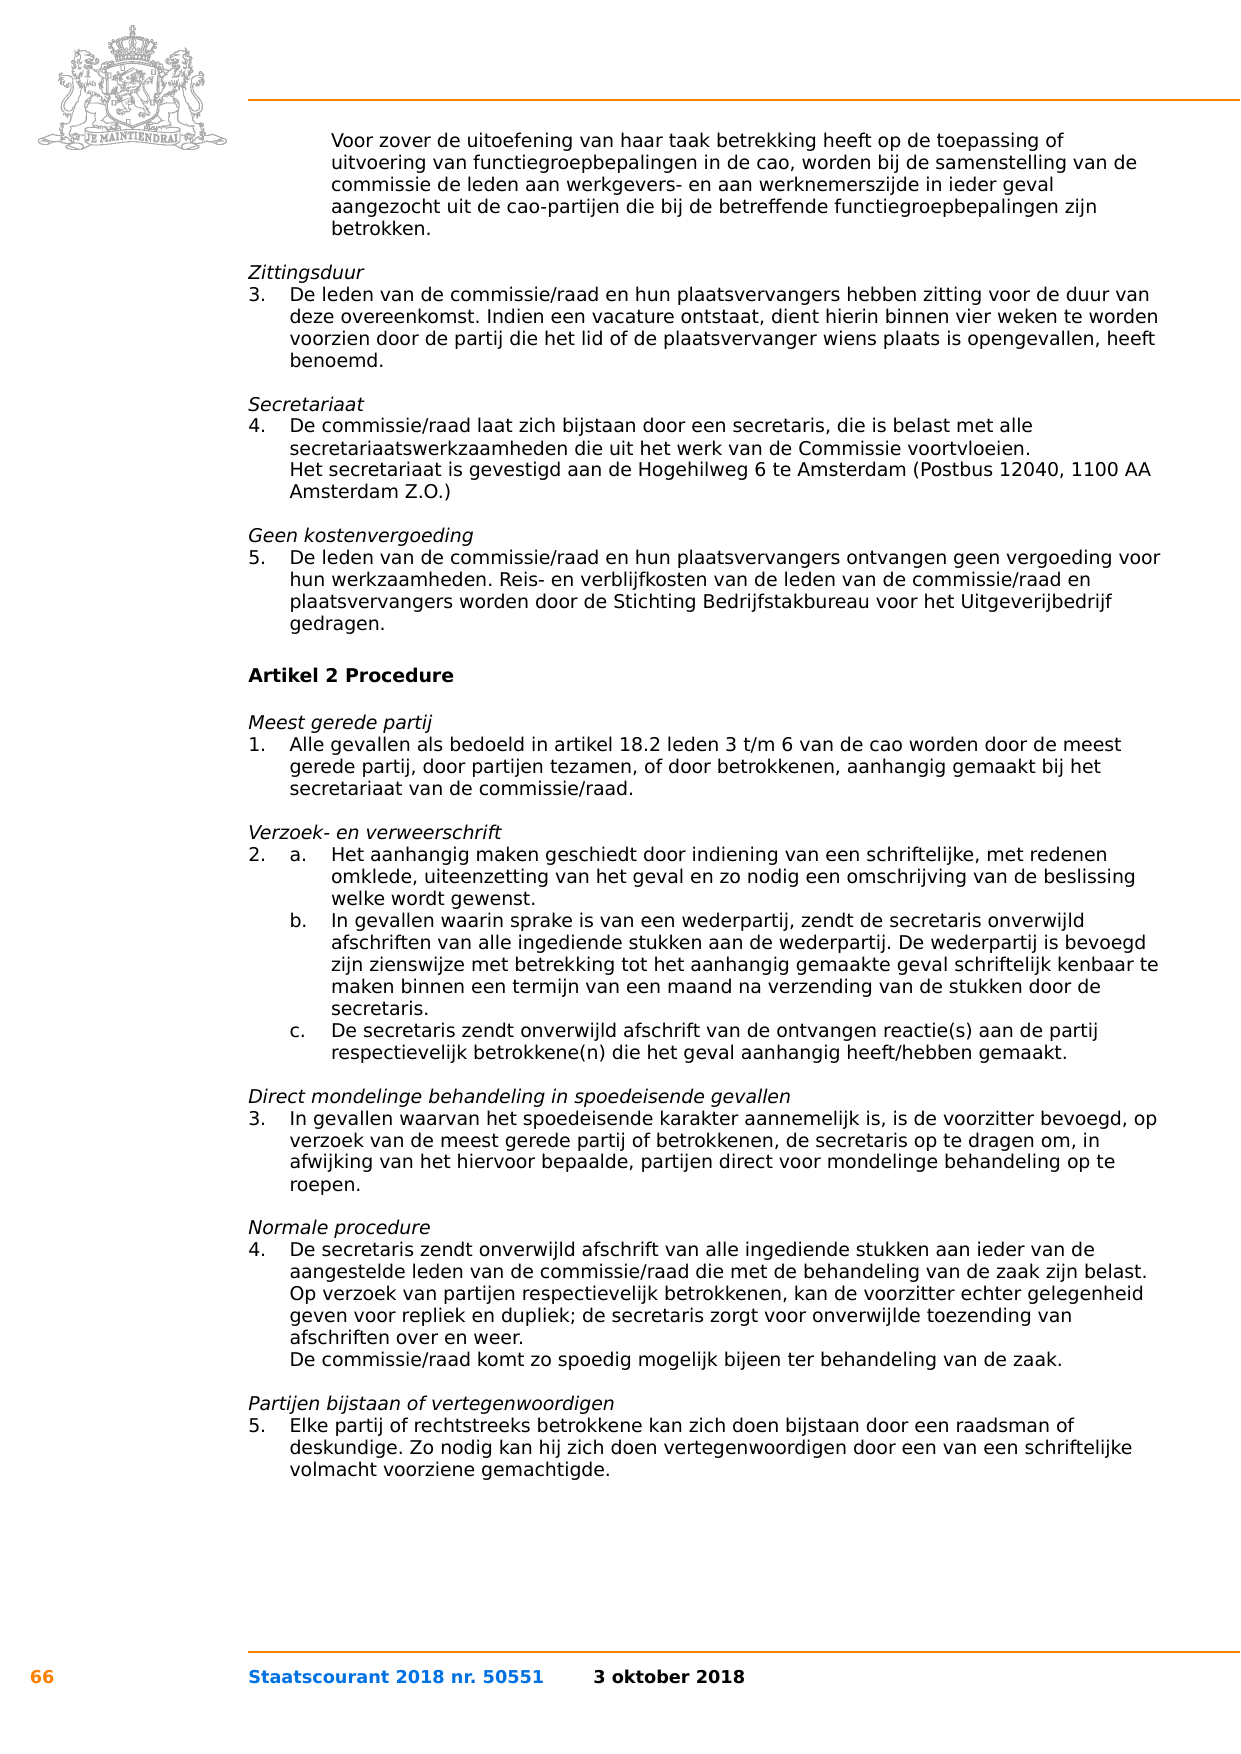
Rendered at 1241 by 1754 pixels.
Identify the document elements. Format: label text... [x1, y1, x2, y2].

text 4. De commissie/raad laat zich bijstaan door een secretaris, die is belast met alle secretariaatswerkzaamheden die uit het werk van de Commissie voortvloeien. [248, 415, 1163, 459]
text c. De secretaris zendt onverwijld afschrift van de ontvangen reactie(s) aan de partij respectievelijk betrokkene(n) die het geval aanhangig heeft/hebben gemaakt. [289, 1020, 1163, 1064]
text 3. De leden van de commissie/raad en hun plaatsvervangers hebben zitting voor de duur van deze overeenkomst. Indien een vacature ontstaat, dient hierin binnen vier weken te worden voorzien door de partij die het lid of de plaatsvervanger wiens plaats is opengevallen, heeft benoemd. [248, 284, 1163, 372]
subtitle Partijen bijstaan of vertegenwoordigen [248, 1393, 1163, 1415]
subtitle Direct mondelinge behandeling in spoedeisende gevallen [248, 1086, 1163, 1107]
text 5. Elke partij of rechtstreeks betrokkene kan zich doen bijstaan door een raadsman of deskundige. Zo nodig kan hij zich doen vertegenwoordigen door een van een schriftelijke volmacht voorziene gemachtigde. [248, 1415, 1163, 1481]
text 5. De leden van de commissie/raad en hun plaatsvervangers ontvangen geen vergoeding voor hun werkzaamheden. Reis- en verblijfkosten van de leden van de commissie/raad en plaatsvervangers worden door de Stichting Bedrijfstakbureau voor het Uitgeverijbedrijf gedragen. [248, 547, 1163, 635]
subtitle Zittingsduur [248, 262, 1163, 284]
text 1. Alle gevallen als bedoeld in artikel 18.2 leden 3 t/m 6 van de cao worden door de meest gerede partij, door partijen tezamen, of door betrokkenen, aanhangig gemaakt bij het secretariaat van de commissie/raad. [248, 734, 1163, 800]
subtitle Verzoek- en verweerschrift [248, 822, 1163, 844]
subtitle Meest gerede partij [248, 712, 1163, 734]
subtitle Secretariaat [248, 393, 1163, 415]
picture [38, 25, 227, 150]
text 4. De secretaris zendt onverwijld afschrift van alle ingediende stukken aan ieder van de aangestelde leden van de commissie/raad die met de behandeling van de zaak zijn belast. [248, 1239, 1163, 1283]
subtitle Normale procedure [248, 1217, 1163, 1239]
text 3. In gevallen waarvan het spoedeisende karakter aannemelijk is, is de voorzitter bevoegd, op verzoek van de meest gerede partij of betrokkenen, de secretaris op te dragen om, in afwijking van het hiervoor bepaalde, partijen direct voor mondelinge behandeling op te roepen. [248, 1107, 1163, 1195]
text Op verzoek van partijen respectievelijk betrokkenen, kan de voorzitter echter gelegenheid geven voor repliek en dupliek; de secretaris zorgt voor onverwijlde toezending van afschriften over en weer. [289, 1283, 1163, 1349]
subtitle Geen kostenvergoeding [248, 525, 1163, 547]
text Het secretariaat is gevestigd aan de Hogehilweg 6 te Amsterdam (Postbus 12040, 1100 AA Amsterdam Z.O.) [289, 459, 1163, 503]
text Voor zover de uitoefening van haar taak betrekking heeft op de toepassing of uitvoering van functiegroepbepalingen in de cao, worden bij de samenstelling van de commissie de leden aan werkgevers- en aan werknemerszijde in ieder geval aangezocht uit de cao-partijen die bij de betreffende functiegroepbepalingen zijn betrokken. [331, 130, 1163, 240]
text De commissie/raad komt zo spoedig mogelijk bijeen ter behandeling van de zaak. [289, 1349, 1163, 1371]
text 2. a. Het aanhangig maken geschiedt door indiening van een schriftelijke, met redenen omklede, uiteenzetting van het geval en zo nodig een omschrijving van de beslissing welke wordt gewenst. [248, 844, 1163, 910]
subtitle Artikel 2 Procedure [248, 665, 1163, 687]
text b. In gevallen waarin sprake is van een wederpartij, zendt de secretaris onverwijld afschriften van alle ingediende stukken aan de wederpartij. De wederpartij is bevoegd zijn zienswijze met betrekking tot het aanhangig gemaakte geval schriftelijk kenbaar te maken binnen een termijn van een maand na verzending van de stukken door de secretaris. [289, 910, 1163, 1020]
